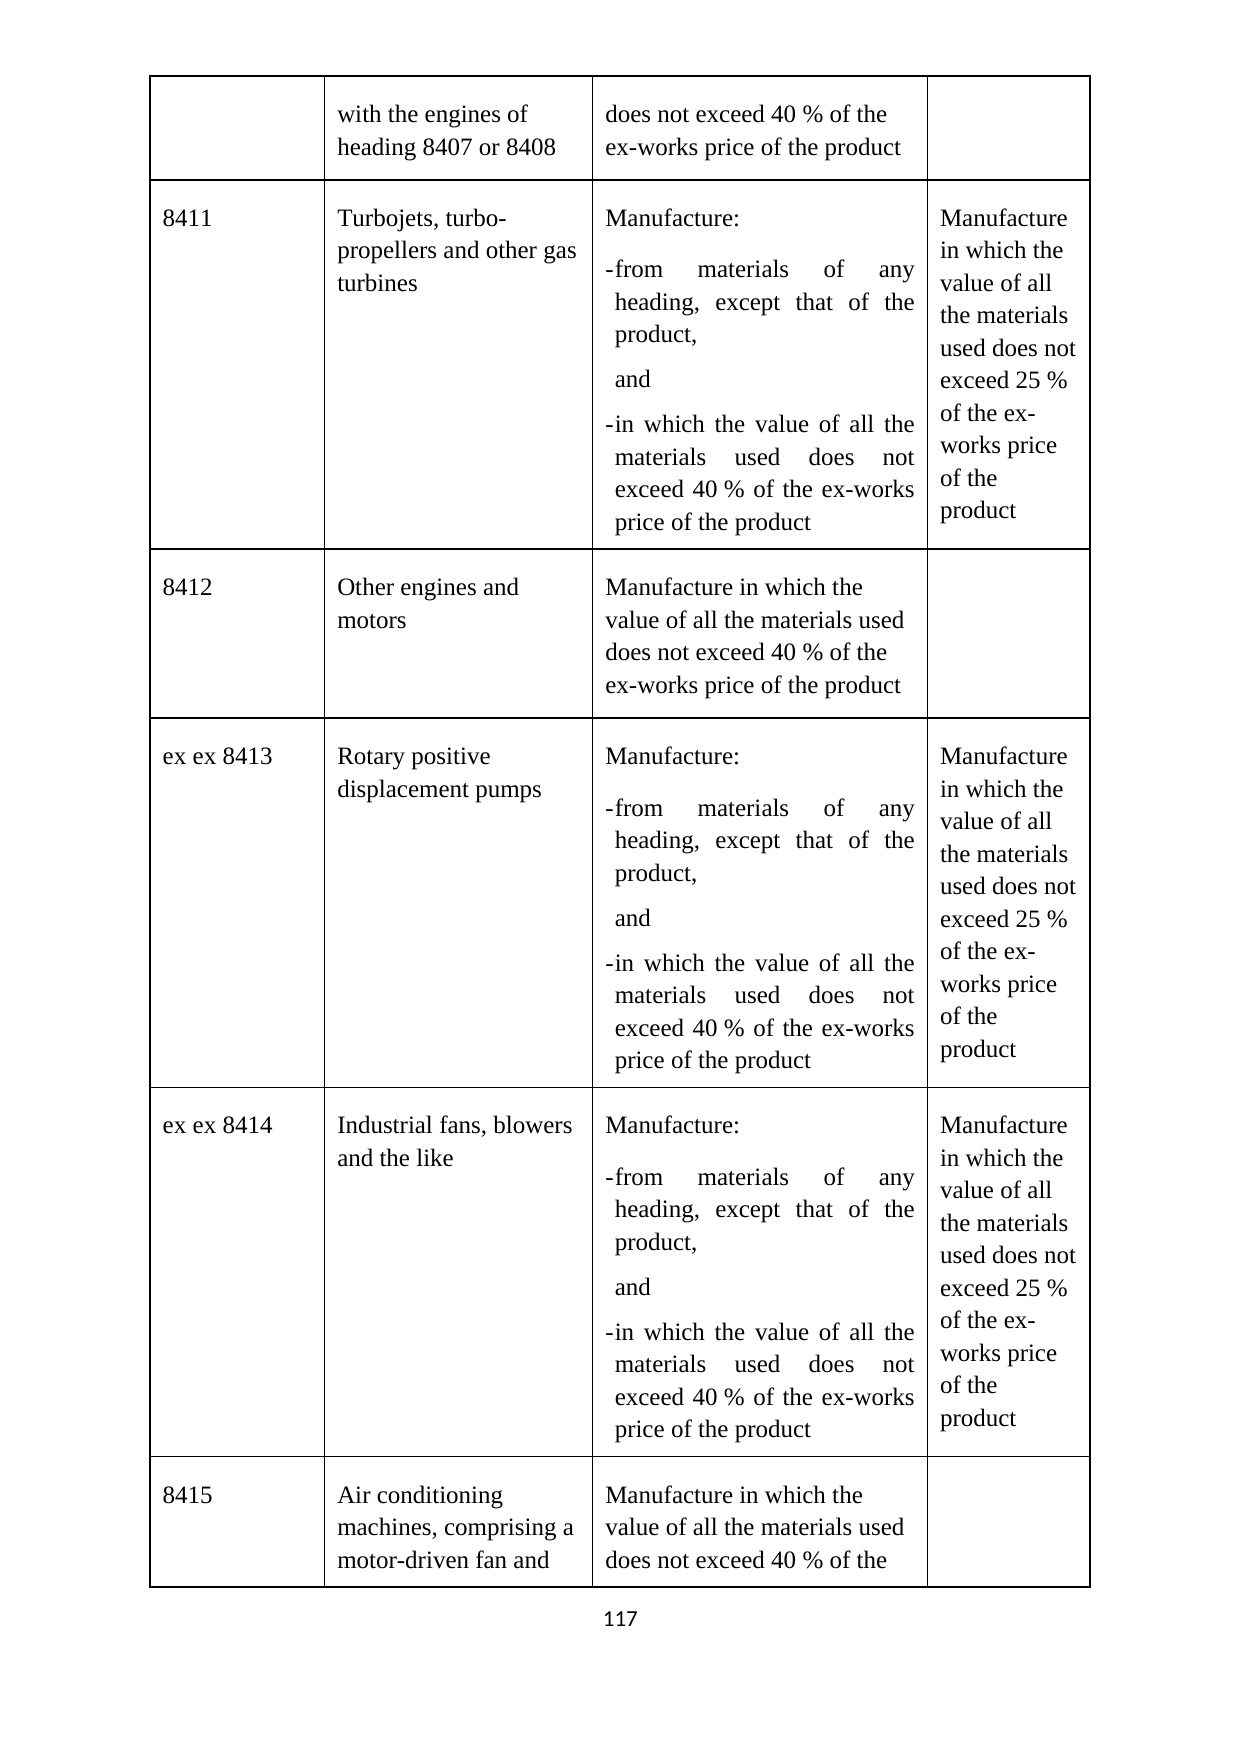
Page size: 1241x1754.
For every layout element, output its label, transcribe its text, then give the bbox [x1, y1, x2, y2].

table_cell Manufacture in which the value of all the materials used does not exceed 40 % of the [593, 1457, 927, 1586]
table_header - [605, 776, 614, 931]
table_cell Other engines and motors [325, 550, 592, 717]
table_cell [928, 1457, 1089, 1586]
table_header from materials of any heading, except that of the product, and [615, 776, 915, 931]
table_cell Air conditioning machines, comprising a motor-driven fan and [325, 1457, 592, 1586]
table_header from materials of any heading, except that of the product, and [615, 238, 915, 393]
table_cell ex ex 8414 [151, 1088, 324, 1456]
table_header in which the value of all the materials used does not exceed 40 % of the ex-works price of the product [615, 1301, 915, 1443]
table_cell 8412 [151, 550, 324, 717]
table_header - [605, 931, 614, 1074]
table_cell 8411 [151, 181, 324, 548]
table_header in which the value of all the materials used does not exceed 40 % of the ex-works price of the product [615, 931, 915, 1074]
table_header - [605, 1146, 614, 1301]
table_cell with the engines of heading 8407 or 8408 [325, 77, 592, 179]
table_cell Manufacture in which the value of all the materials used does not exceed 25 % of the ex-works price of the product [928, 719, 1089, 1086]
table_cell Manufacture in which the value of all the materials used does not exceed 25 % of the ex-works price of the product [928, 181, 1089, 548]
table_cell Industrial fans, blowers and the like [325, 1088, 592, 1456]
table_cell does not exceed 40 % of the ex-works price of the product [593, 77, 927, 179]
table_cell Manufacture: [593, 181, 927, 548]
table_header in which the value of all the materials used does not exceed 40 % of the ex-works price of the product [615, 393, 915, 536]
table_cell Manufacture in which the value of all the materials used does not exceed 40 % of the ex-works price of the product [593, 550, 927, 717]
table_header - [605, 238, 614, 393]
table_header - [605, 393, 614, 536]
table_header from materials of any heading, except that of the product, and [615, 1146, 915, 1301]
table_cell 8415 [151, 1457, 324, 1586]
table_cell Turbojets, turbo-propellers and other gas turbines [325, 181, 592, 548]
table_cell Manufacture: [593, 719, 927, 1086]
table_cell [151, 77, 324, 179]
table_header - [605, 1301, 614, 1443]
table_cell Rotary positive displacement pumps [325, 719, 592, 1086]
table_cell [928, 550, 1089, 717]
table_cell Manufacture in which the value of all the materials used does not exceed 25 % of the ex-works price of the product [928, 1088, 1089, 1456]
table_cell ex ex 8413 [151, 719, 324, 1086]
table_cell [928, 77, 1089, 179]
table_cell Manufacture: [593, 1088, 927, 1456]
